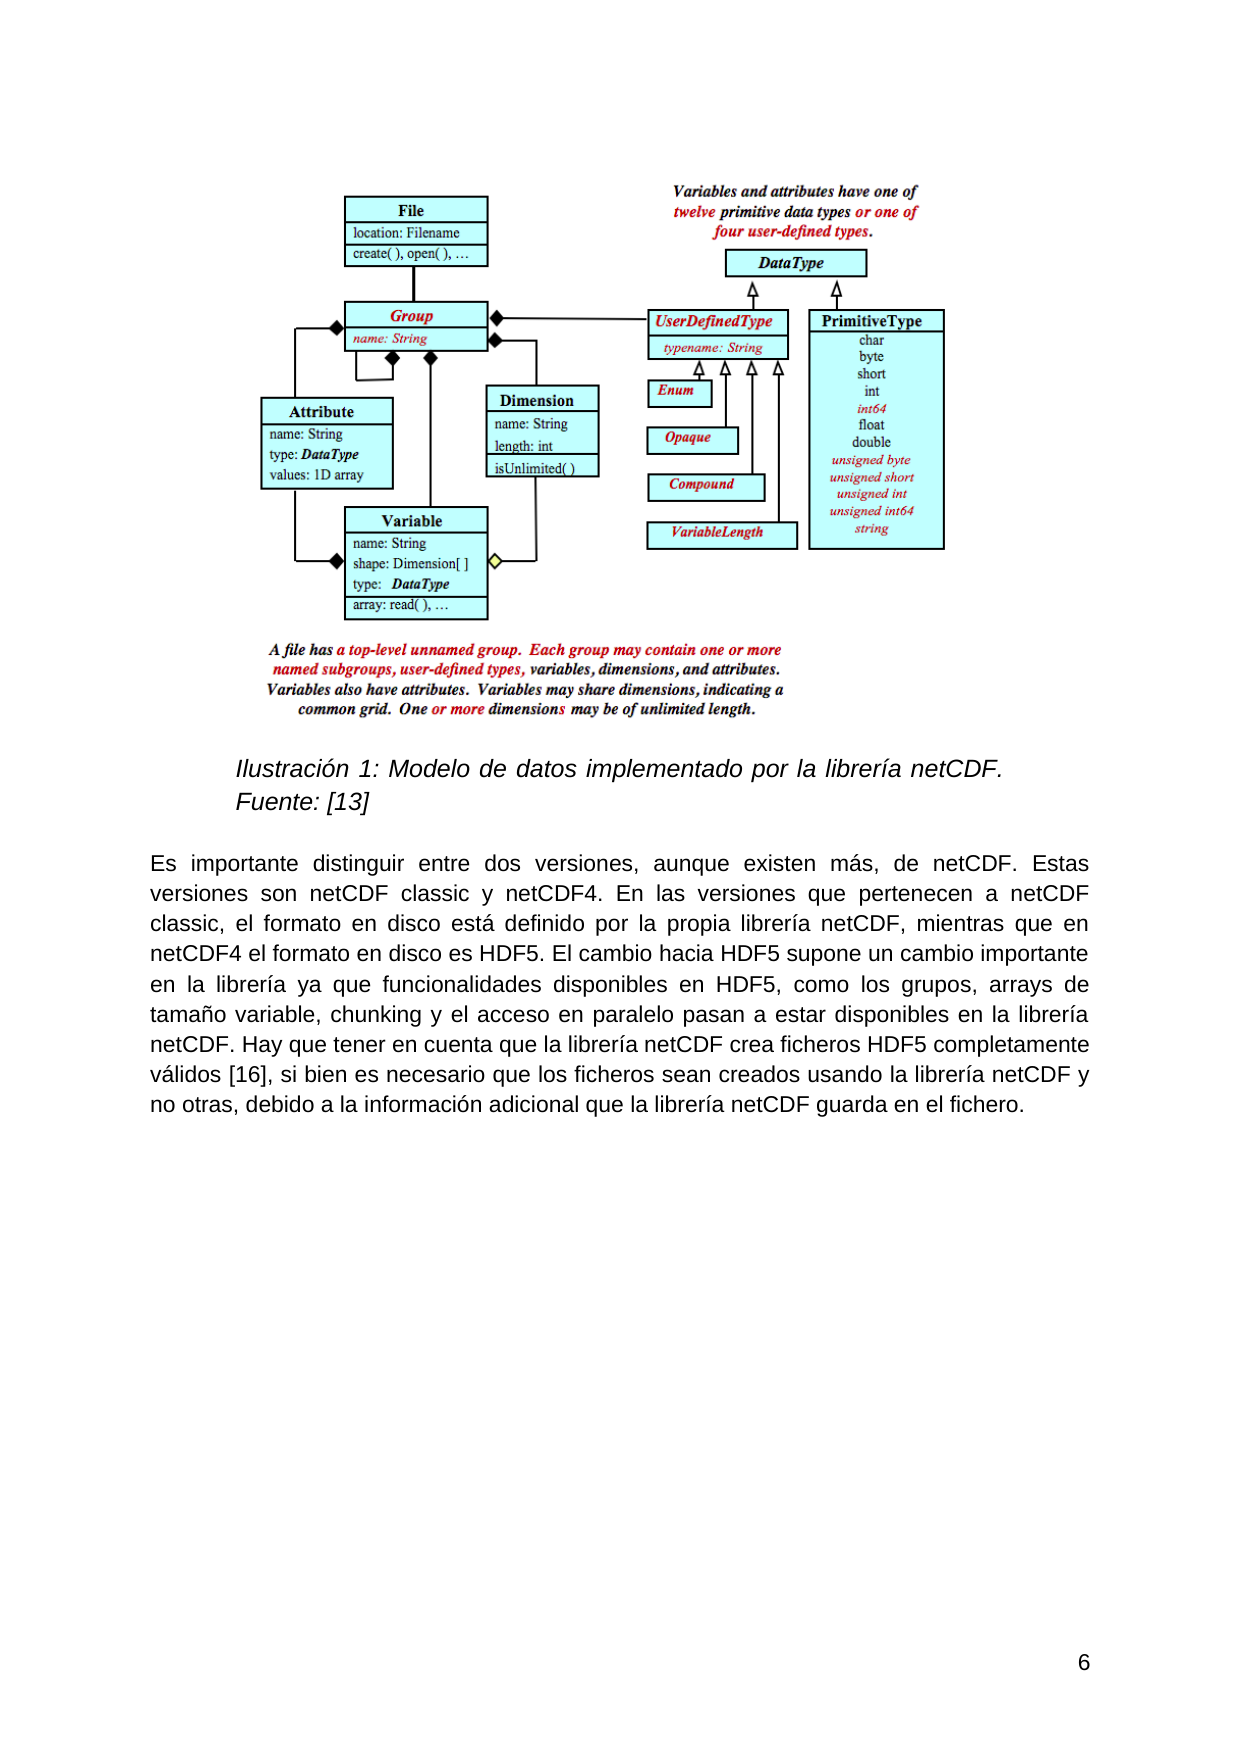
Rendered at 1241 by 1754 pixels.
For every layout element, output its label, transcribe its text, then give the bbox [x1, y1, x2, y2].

picture [235, 162, 1005, 750]
text Es importante distinguir entre dos versiones, aunque existen más, de netCDF. Estas versiones son netCDF classic y netCDF4. En las versiones que pertenecen a netCDF classic, el formato en disco está definido por la propia librería netCDF, mientras que en netCDF4 el formato en disco es HDF5. El cambio hacia HDF5 supone un cambio importante en la librería ya que funcionalidades disponibles en HDF5, como los grupos, arrays de tamaño variable, chunking y el acceso en paralelo pasan a estar disponibles en la librería netCDF. Hay que tener en cuenta que la librería netCDF crea ficheros HDF5 completamente válidos [16], si bien es necesario que los ficheros sean creados usando la librería netCDF y no otras, debido a la información adicional que la librería netCDF guarda en el fichero. [150, 850, 1090, 1118]
text Ilustración 1: Modelo de datos implementado por la librería netCDF. Fuente: [13] [235, 750, 1005, 816]
